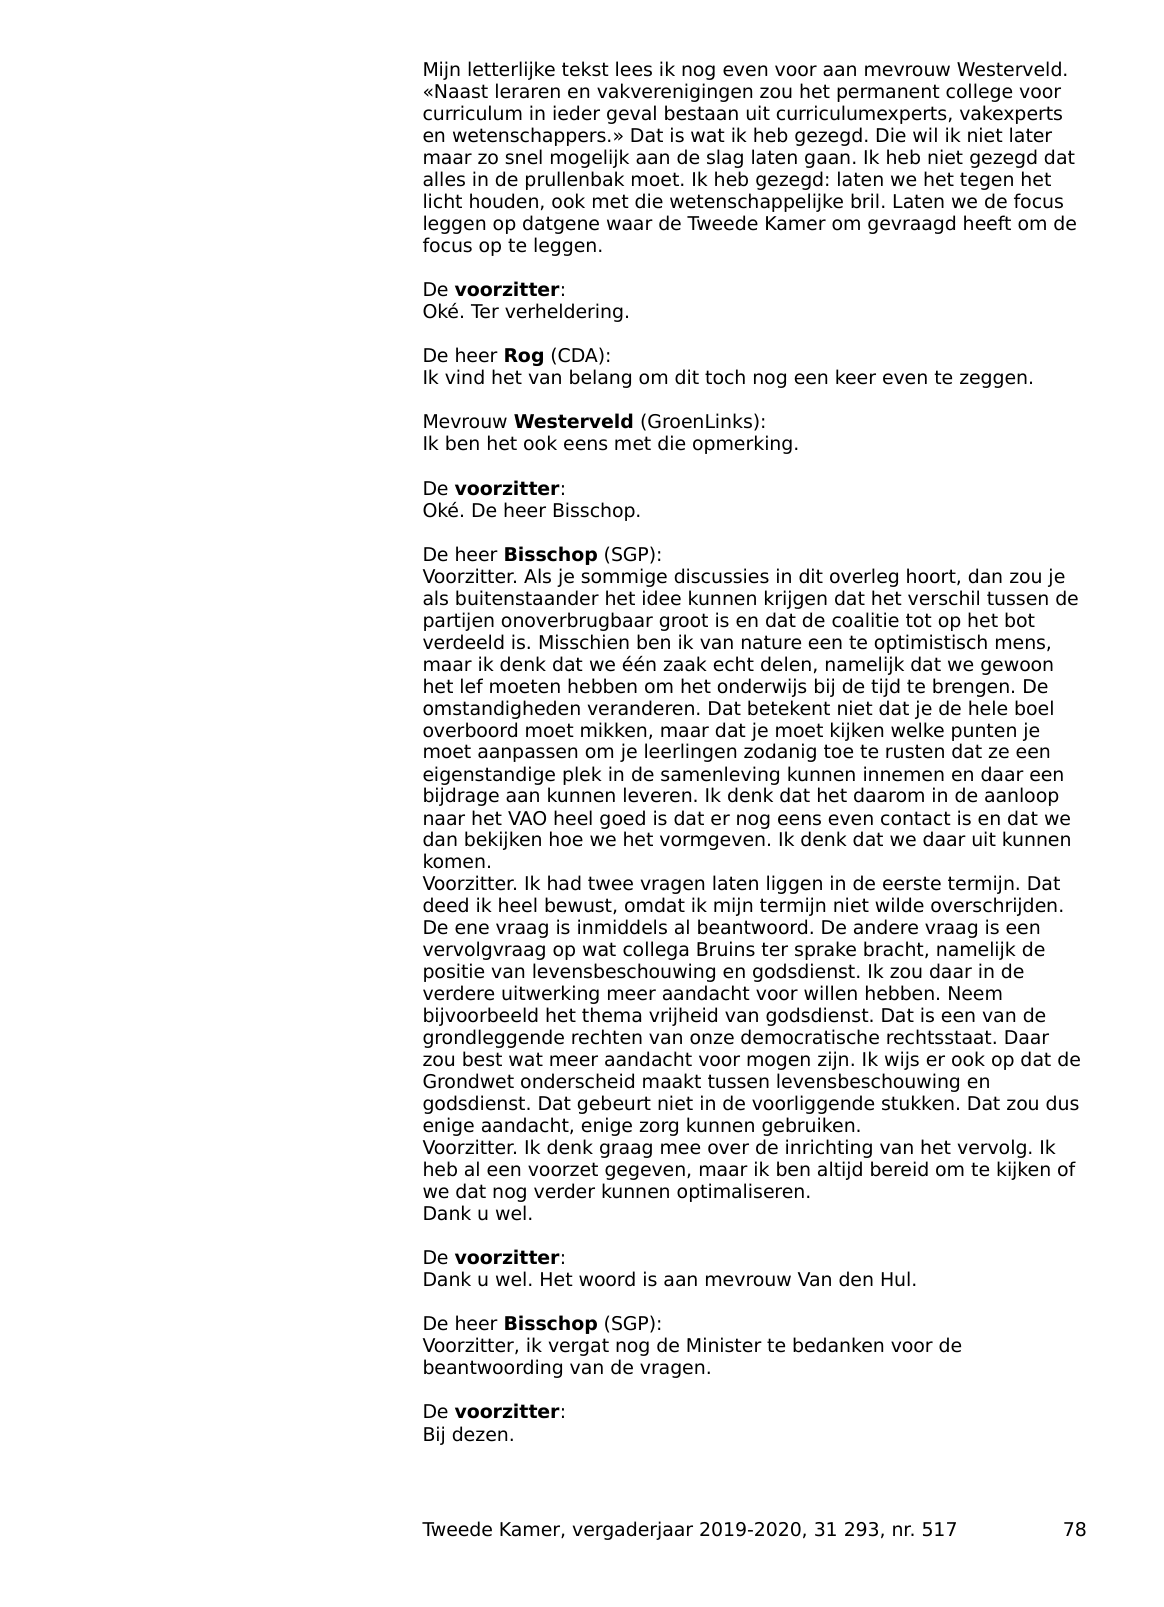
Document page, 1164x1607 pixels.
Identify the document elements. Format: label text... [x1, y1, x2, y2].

text Mevrouw Westerveld (GroenLinks): [422, 411, 1087, 433]
text De heer Bisschop (SGP): [422, 1313, 1087, 1335]
text Voorzitter. Ik denk graag mee over de inrichting van het vervolg. Ik heb al een voorzet gegeven, maar ik ben altijd bereid om te kijken of we dat nog verder kunnen optimaliseren. [422, 1137, 1087, 1203]
text Voorzitter. Ik had twee vragen laten liggen in de eerste termijn. Dat deed ik heel bewust, omdat ik mijn termijn niet wilde overschrijden. De ene vraag is inmiddels al beantwoord. De andere vraag is een vervolgvraag op wat collega Bruins ter sprake bracht, namelijk de positie van levensbeschouwing en godsdienst. Ik zou daar in de verdere uitwerking meer aandacht voor willen hebben. Neem bijvoorbeeld het thema vrijheid van godsdienst. Dat is een van de grondleggende rechten van onze democratische rechtsstaat. Daar zou best wat meer aandacht voor mogen zijn. Ik wijs er ook op dat de Grondwet onderscheid maakt tussen levensbeschouwing en godsdienst. Dat gebeurt niet in de voorliggende stukken. Dat zou dus enige aandacht, enige zorg kunnen gebruiken. [422, 873, 1087, 1137]
text De voorzitter: [422, 1401, 1087, 1423]
text Bij dezen. [422, 1423, 1087, 1445]
text Dank u wel. [422, 1203, 1087, 1225]
text De voorzitter: [422, 279, 1087, 301]
text De voorzitter: [422, 1247, 1087, 1269]
text Dank u wel. Het woord is aan mevrouw Van den Hul. [422, 1269, 1087, 1291]
text Mijn letterlijke tekst lees ik nog even voor aan mevrouw Westerveld. «Naast leraren en vakverenigingen zou het permanent college voor curriculum in ieder geval bestaan uit curriculumexperts, vakexperts en wetenschappers.» Dat is wat ik heb gezegd. Die wil ik niet later maar zo snel mogelijk aan de slag laten gaan. Ik heb niet gezegd dat alles in de prullenbak moet. Ik heb gezegd: laten we het tegen het licht houden, ook met die wetenschappelijke bril. Laten we de focus leggen op datgene waar de Tweede Kamer om gevraagd heeft om de focus op te leggen. [422, 59, 1087, 257]
text De heer Bisschop (SGP): [422, 544, 1087, 566]
text De voorzitter: [422, 477, 1087, 499]
text Ik vind het van belang om dit toch nog een keer even te zeggen. [422, 367, 1087, 389]
text Oké. De heer Bisschop. [422, 499, 1087, 521]
text Voorzitter. Als je sommige discussies in dit overleg hoort, dan zou je als buitenstaander het idee kunnen krijgen dat het verschil tussen de partijen onoverbrugbaar groot is en dat de coalitie tot op het bot verdeeld is. Misschien ben ik van nature een te optimistisch mens, maar ik denk dat we één zaak echt delen, namelijk dat we gewoon het lef moeten hebben om het onderwijs bij de tijd te brengen. De omstandigheden veranderen. Dat betekent niet dat je de hele boel overboord moet mikken, maar dat je moet kijken welke punten je moet aanpassen om je leerlingen zodanig toe te rusten dat ze een eigenstandige plek in de samenleving kunnen innemen en daar een bijdrage aan kunnen leveren. Ik denk dat het daarom in de aanloop naar het VAO heel goed is dat er nog eens even contact is en dat we dan bekijken hoe we het vormgeven. Ik denk dat we daar uit kunnen komen. [422, 566, 1087, 873]
text De heer Rog (CDA): [422, 345, 1087, 367]
text Voorzitter, ik vergat nog de Minister te bedanken voor de beantwoording van de vragen. [422, 1335, 1087, 1379]
text Oké. Ter verheldering. [422, 301, 1087, 323]
text Ik ben het ook eens met die opmerking. [422, 433, 1087, 455]
